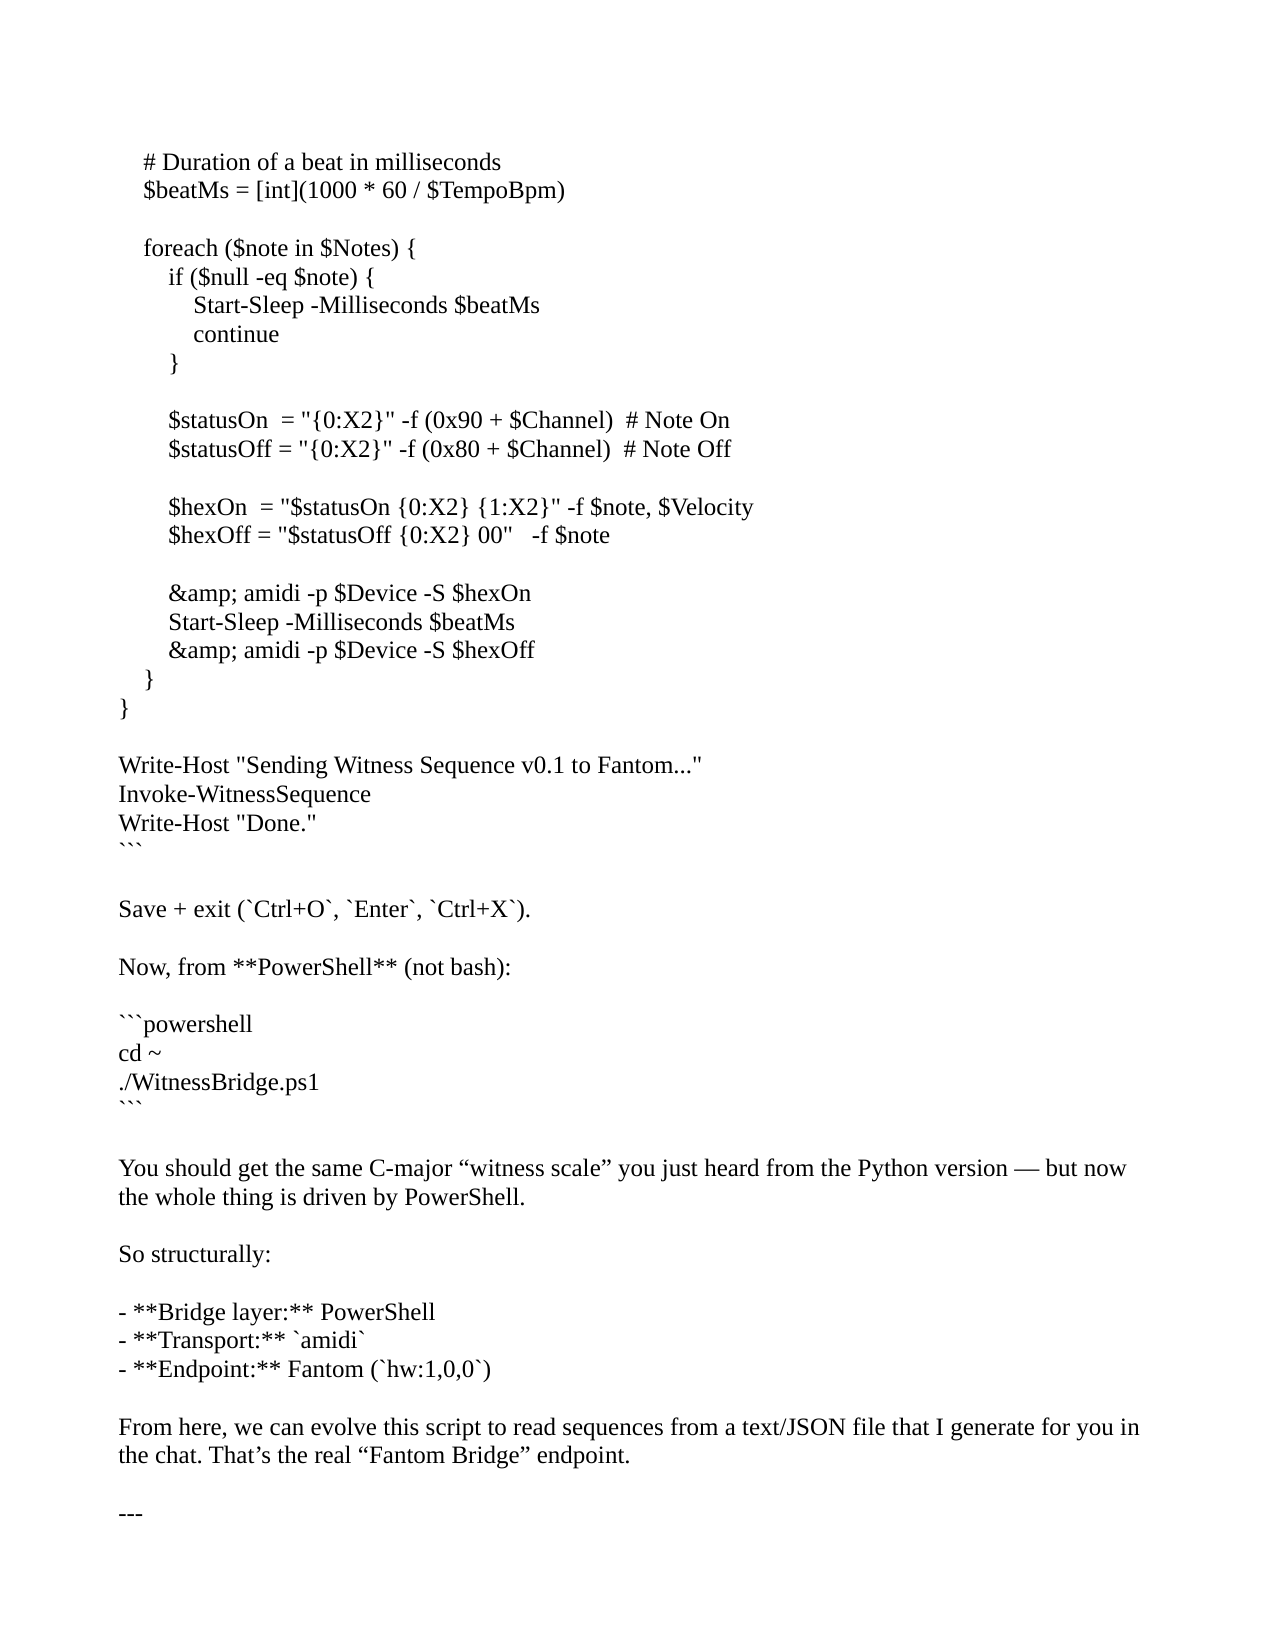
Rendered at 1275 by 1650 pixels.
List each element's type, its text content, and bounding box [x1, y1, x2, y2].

text continue [118, 319, 1157, 348]
text cd ~ [118, 1038, 1157, 1067]
text - **Bridge layer:** PowerShell [118, 1297, 1157, 1326]
text $hexOn = "$statusOn {0:X2} {1:X2}" -f $note, $Velocity [118, 492, 1157, 521]
text $hexOff = "$statusOff {0:X2} 00" -f $note [118, 521, 1157, 549]
text $statusOn = "{0:X2}" -f (0x90 + $Channel) # Note On [118, 406, 1157, 434]
text Invoke-WitnessSequence [118, 779, 1157, 808]
text } [118, 348, 1157, 377]
text So structurally: [118, 1239, 1157, 1268]
text &amp; amidi -p $Device -S $hexOff [118, 636, 1157, 664]
text You should get the same C-major “witness scale” you just heard from the Python version — but now the whole thing is driven by PowerShell. [118, 1153, 1157, 1211]
text ```powershell [118, 1009, 1157, 1038]
text Save + exit (`Ctrl+O`, `Enter`, `Ctrl+X`). [118, 894, 1157, 923]
text Start-Sleep -Milliseconds $beatMs [118, 607, 1157, 636]
text Now, from **PowerShell** (not bash): [118, 952, 1157, 981]
text $beatMs = [int](1000 * 60 / $TempoBpm) [118, 176, 1157, 204]
text --- [118, 1498, 1157, 1527]
text Start-Sleep -Milliseconds $beatMs [118, 291, 1157, 319]
text From here, we can evolve this script to read sequences from a text/JSON file that I generate for you in the chat. That’s the real “Fantom Bridge” endpoint. [118, 1412, 1157, 1469]
text # Duration of a beat in milliseconds [118, 147, 1157, 176]
text - **Endpoint:** Fantom (`hw:1,0,0`) [118, 1354, 1157, 1383]
text &amp; amidi -p $Device -S $hexOn [118, 578, 1157, 607]
text $statusOff = "{0:X2}" -f (0x80 + $Channel) # Note Off [118, 434, 1157, 463]
text Write-Host "Sending Witness Sequence v0.1 to Fantom..." [118, 751, 1157, 779]
text ``` [118, 837, 1157, 866]
text ``` [118, 1096, 1157, 1124]
text } [118, 664, 1157, 693]
text } [118, 693, 1157, 722]
text if ($null -eq $note) { [118, 262, 1157, 291]
text foreach ($note in $Notes) { [118, 233, 1157, 262]
text Write-Host "Done." [118, 808, 1157, 837]
text ./WitnessBridge.ps1 [118, 1067, 1157, 1096]
text - **Transport:** `amidi` [118, 1326, 1157, 1354]
